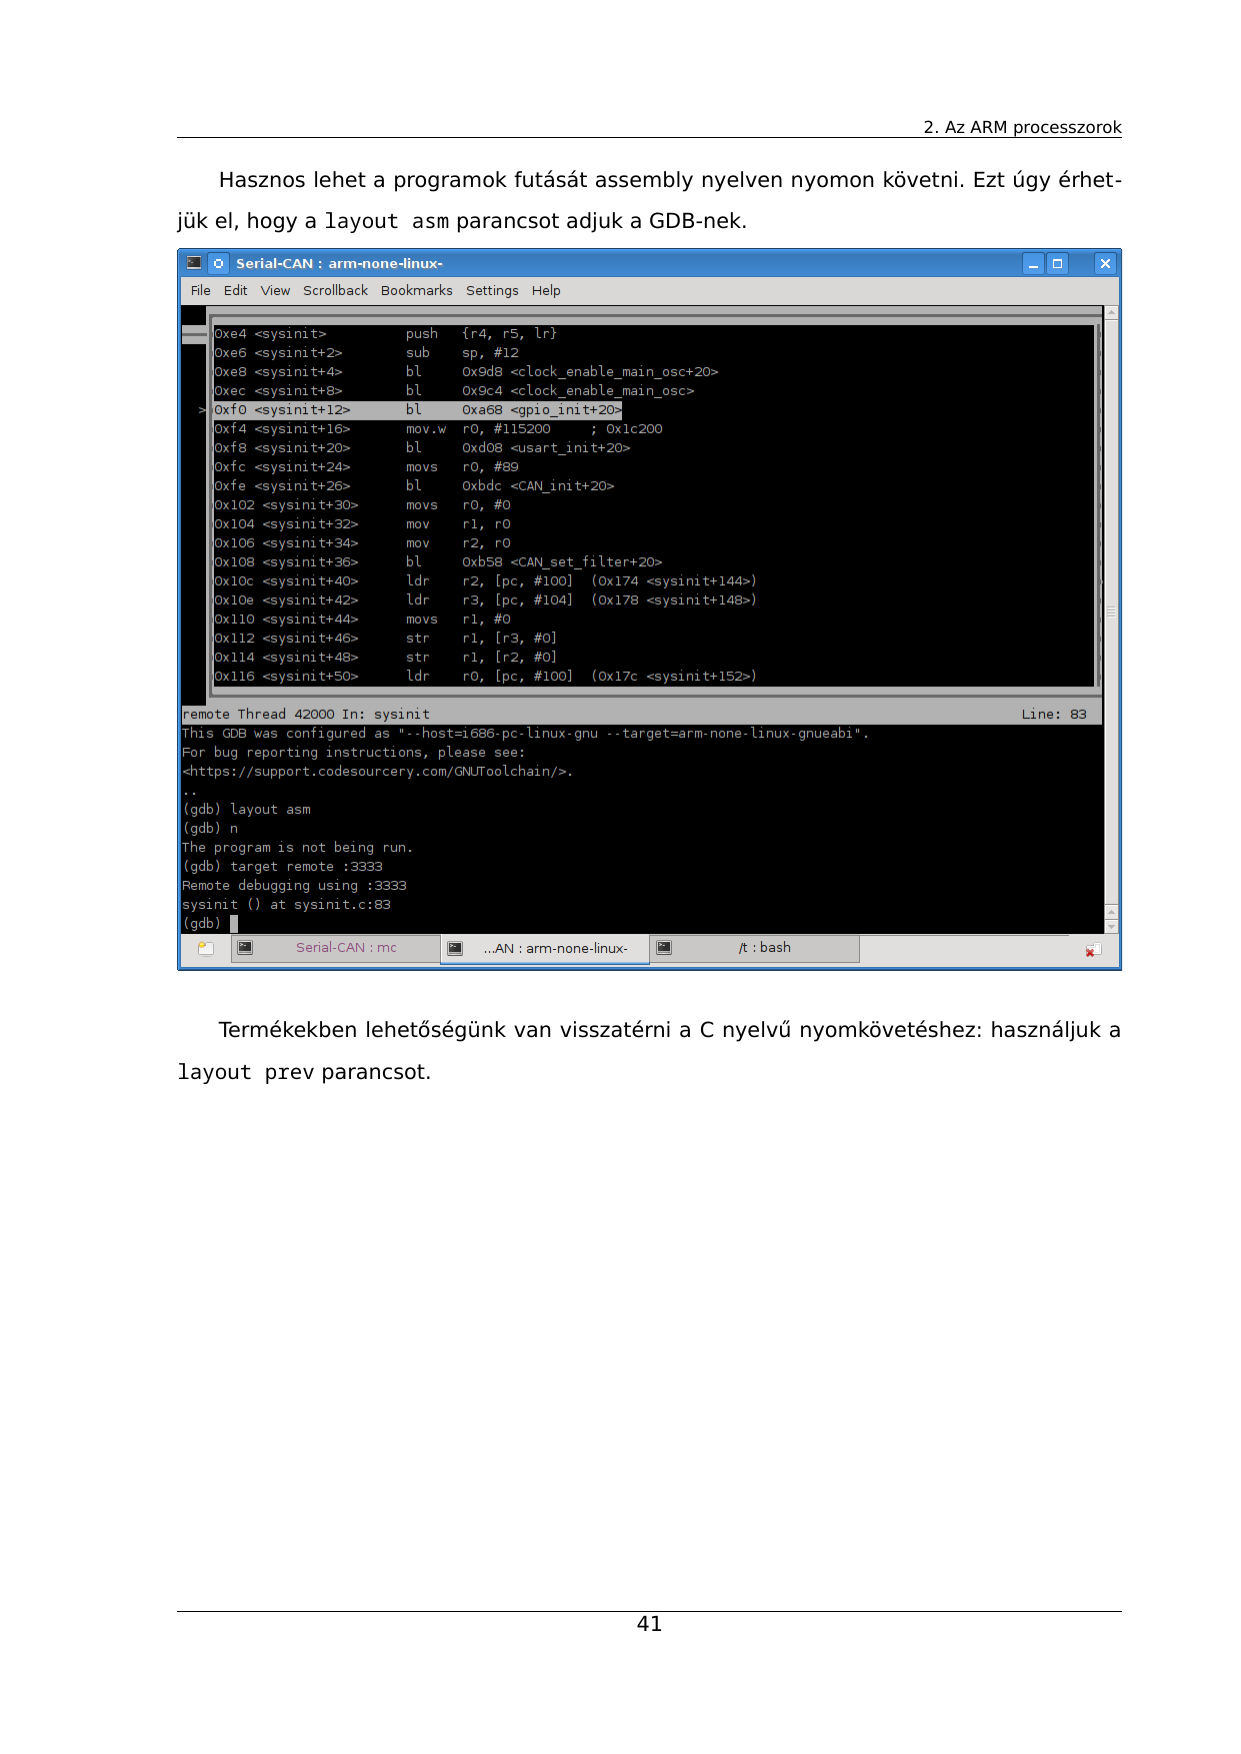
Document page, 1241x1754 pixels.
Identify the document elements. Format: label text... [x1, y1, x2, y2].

text Termékekben lehetőségünk van visszatérni a C nyelvű nyomkövetéshez: használjuk a layout prev parancsot. [177, 1018, 1122, 1085]
picture [177, 248, 1123, 971]
text Hasznos lehet a programok futását assembly nyelven nyomon követni. Ezt úgy érhet­jük el, hogy a layout asm parancsot adjuk a GDB-nek. [177, 168, 1122, 235]
